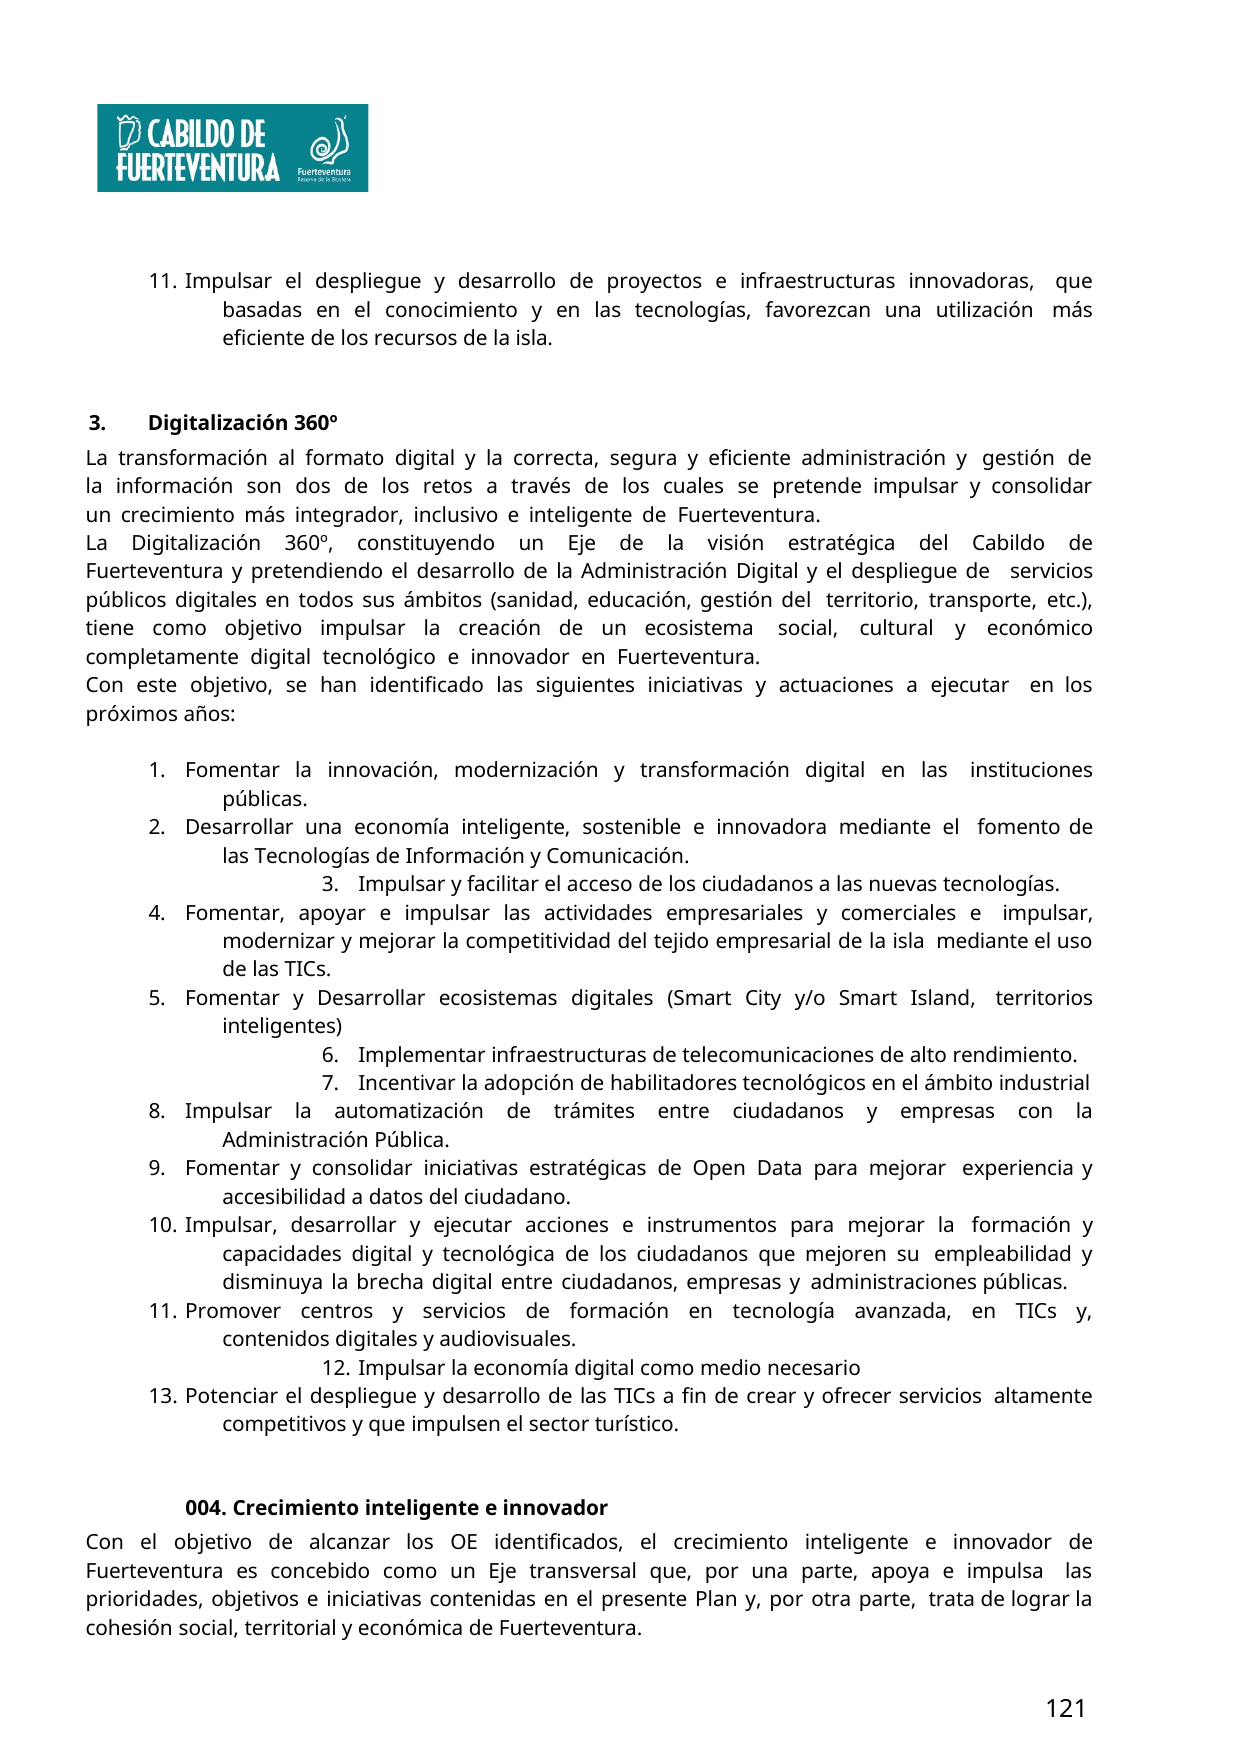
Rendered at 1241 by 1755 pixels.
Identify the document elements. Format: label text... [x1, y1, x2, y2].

list Impulsar y facilitar el acceso de los ciudadanos a las nuevas tecnologías. [322, 869, 1105, 898]
list Impulsar la automatización de trámites entre ciudadanos y empresas con la Administración Pública. [148, 1097, 1093, 1153]
list Fomentar la innovación, modernización y transformación digital en las instituciones públicas. [148, 755, 1093, 812]
list Digitalización 360º [88, 408, 1105, 437]
list Potenciar el despliegue y desarrollo de las TICs a fin de crear y ofrecer servicios altamente competitivos y que impulsen el sector turístico. [148, 1381, 1093, 1438]
text Con el objetivo de alcanzar los OE identificados, el crecimiento inteligente e innovador de Fuerteventura es concebido como un Eje transversal que, por una parte, apoya e impulsa las prioridades, objetivos e iniciativas contenidas en el presente Plan y, por otra parte, trata de lograr la cohesión social, territorial y económica de Fuerteventura. [85, 1527, 1093, 1641]
list Impulsar la economía digital como medio necesario [322, 1353, 1105, 1381]
list Fomentar y consolidar iniciativas estratégicas de Open Data para mejorar experiencia y accesibilidad a datos del ciudadano. [148, 1153, 1093, 1210]
text Con este objetivo, se han identificado las siguientes iniciativas y actuaciones a ejecutar en los próximos años: [85, 670, 1093, 727]
subtitle 004. Crecimiento inteligente e innovador [185, 1493, 1105, 1521]
list Fomentar y Desarrollar ecosistemas digitales (Smart City y/o Smart Island, territorios inteligentes) [148, 983, 1093, 1040]
list Incentivar la adopción de habilitadores tecnológicos en el ámbito industrial [322, 1068, 1105, 1097]
list Fomentar, apoyar e impulsar las actividades empresariales y comerciales e impulsar, modernizar y mejorar la competitividad del tejido empresarial de la isla mediante el uso de las TICs. [148, 898, 1093, 983]
list Promover centros y servicios de formación en tecnología avanzada, en TICs y, contenidos digitales y audiovisuales. [148, 1296, 1093, 1353]
list Impulsar, desarrollar y ejecutar acciones e instrumentos para mejorar la formación y capacidades digital y tecnológica de los ciudadanos que mejoren su empleabilidad y disminuya la brecha digital entre ciudadanos, empresas y administraciones públicas. [148, 1210, 1093, 1296]
list Impulsar el despliegue y desarrollo de proyectos e infraestructuras innovadoras, que basadas en el conocimiento y en las tecnologías, favorezcan una utilización más eficiente de los recursos de la isla. [148, 266, 1093, 352]
list Desarrollar una economía inteligente, sostenible e innovadora mediante el fomento de las Tecnologías de Información y Comunicación. [148, 812, 1093, 869]
text La Digitalización 360º, constituyendo un Eje de la visión estratégica del Cabildo de Fuerteventura y pretendiendo el desarrollo de la Administración Digital y el despliegue de servicios públicos digitales en todos sus ámbitos (sanidad, educación, gestión del territorio, transporte, etc.), tiene como objetivo impulsar la creación de un ecosistema social, cultural y económico completamente digital tecnológico e innovador en Fuerteventura. [85, 528, 1093, 670]
text La transformación al formato digital y la correcta, segura y eficiente administración y gestión de la información son dos de los retos a través de los cuales se pretende impulsar y consolidar un crecimiento más integrador, inclusivo e inteligente de Fuerteventura. [85, 443, 1093, 528]
list Implementar infraestructuras de telecomunicaciones de alto rendimiento. [322, 1040, 1105, 1068]
